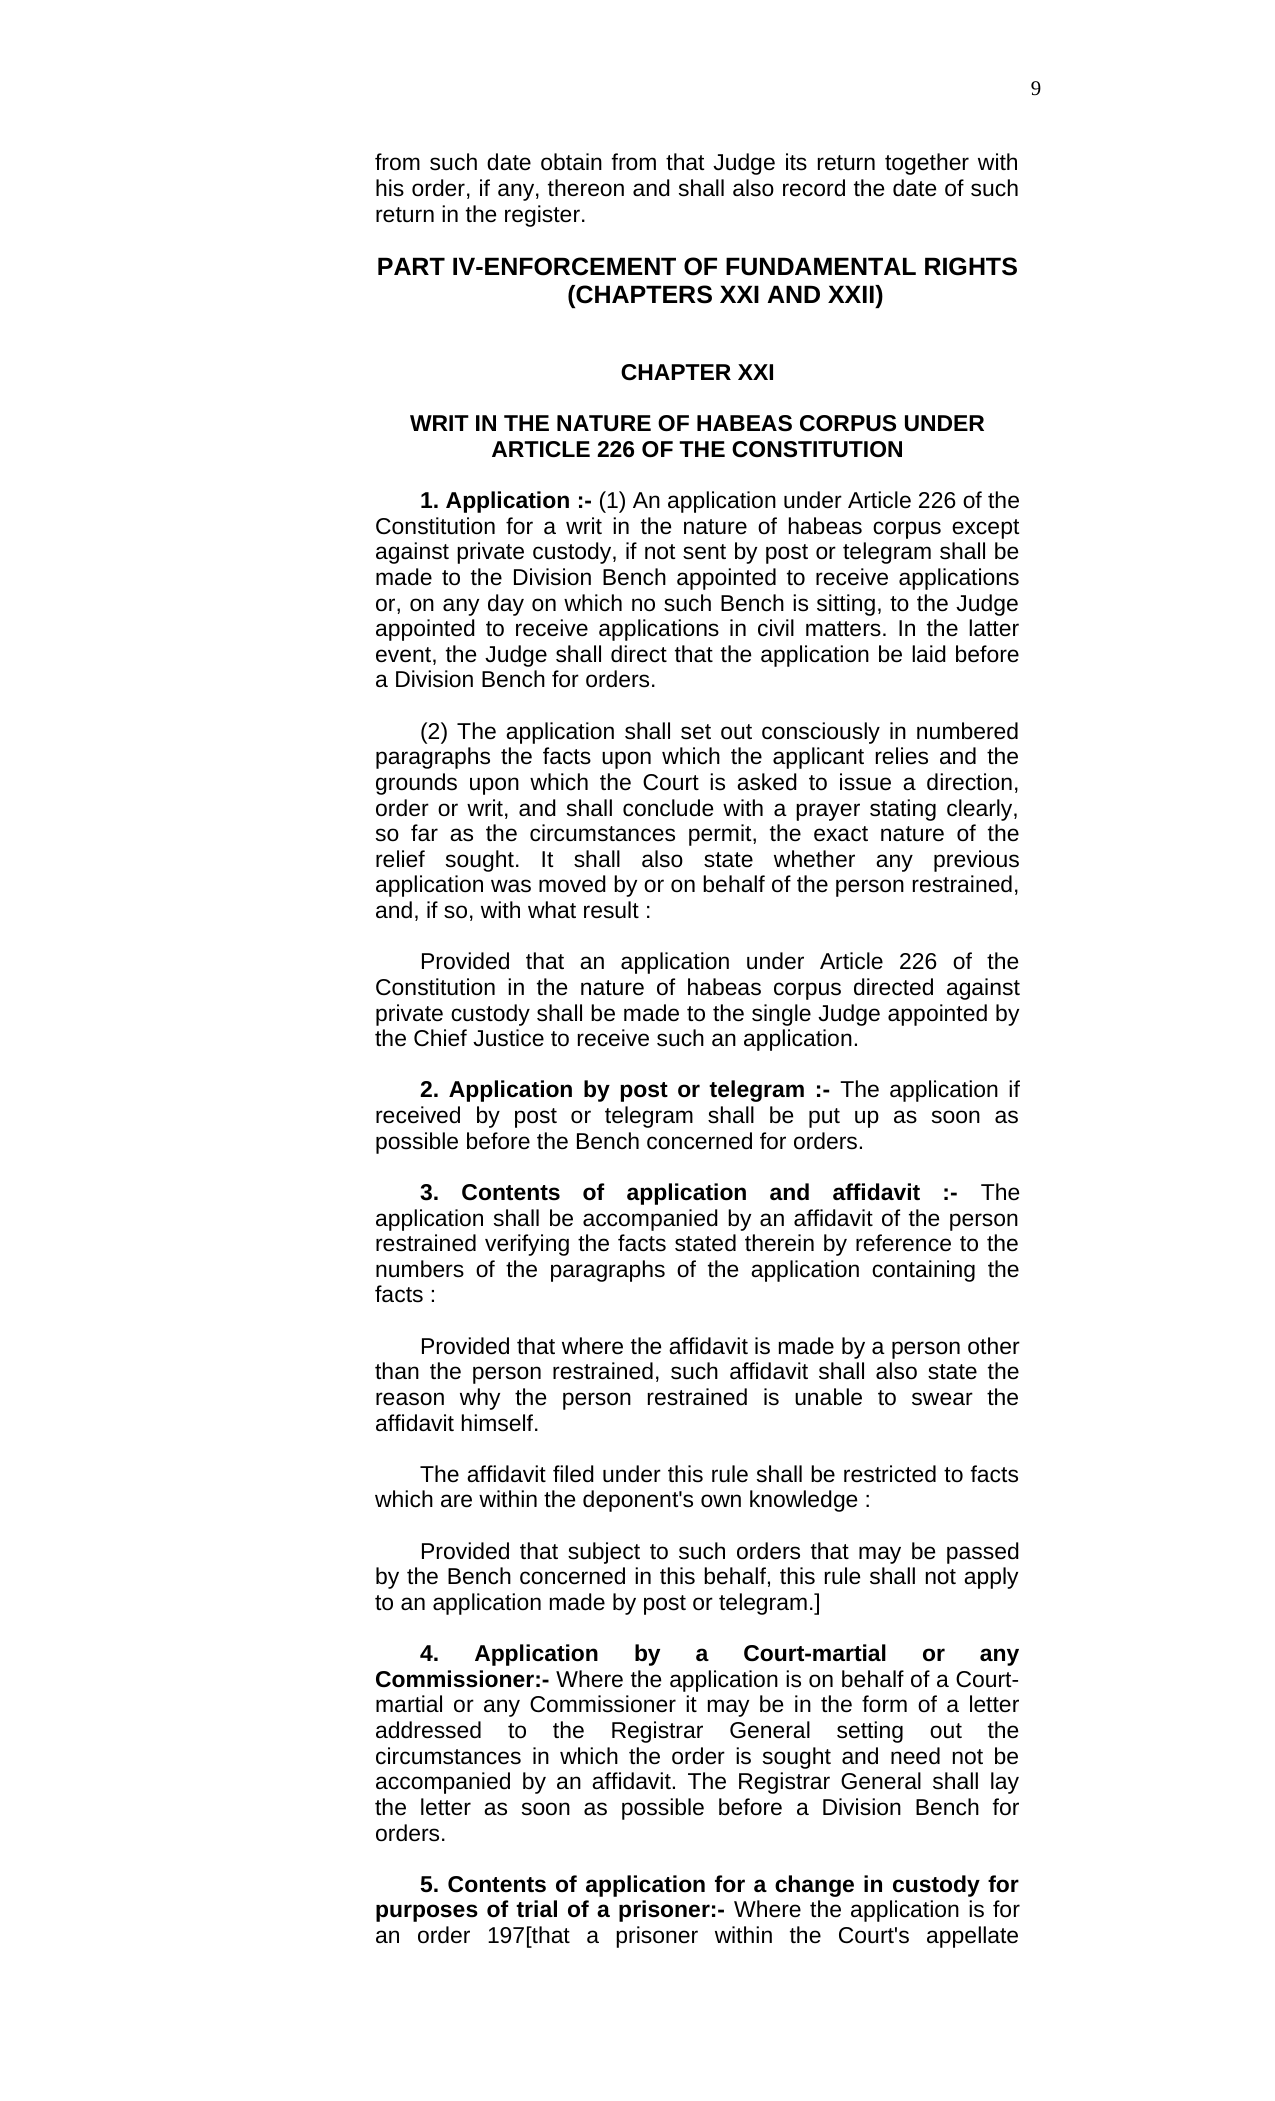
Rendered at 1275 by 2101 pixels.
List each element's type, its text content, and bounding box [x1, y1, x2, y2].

text 4. Application by a Court-martial or any Commissioner:- Where the application is on behalf of a Court-martial or any Commissioner it may be in the form of a letter addressed to the Registrar General setting out the circumstances in which the order is sought and need not be accompanied by an affidavit. The Registrar General shall lay the letter as soon as possible before a Division Bench for orders. [375, 1641, 1020, 1846]
text (2) The application shall set out consciously in numbered paragraphs the facts upon which the applicant relies and the grounds upon which the Court is asked to issue a direction, order or writ, and shall conclude with a prayer stating clearly, so far as the circumstances permit, the exact nature of the relief sought. It shall also state whether any previous application was moved by or on behalf of the person restrained, and, if so, with what result : [375, 718, 1020, 923]
text Provided that an application under Article 226 of the Constitution in the nature of habeas corpus directed against private custody shall be made to the single Judge appointed by the Chief Justice to receive such an application. [375, 949, 1020, 1051]
text CHAPTER XXI [375, 359, 1020, 385]
text 2. Application by post or telegram :- The application if received by post or telegram shall be put up as soon as possible before the Bench concerned for orders. [375, 1077, 1020, 1154]
text from such date obtain from that Judge its return together with his order, if any, thereon and shall also record the date of such return in the register. [375, 150, 1020, 227]
text Provided that where the affidavit is made by a person other than the person restrained, such affidavit shall also state the reason why the person restrained is unable to swear the affidavit himself. [375, 1333, 1020, 1436]
text PART IV-ENFORCEMENT OF FUNDAMENTAL RIGHTS [375, 252, 1020, 280]
text 5. Contents of application for a change in custody for purposes of trial of a prisoner:- Where the application is for an order 197[that a prisoner within the Court's appellate [375, 1871, 1020, 1948]
text The affidavit filed under this rule shall be restricted to facts which are within the deponent's own knowledge : [375, 1461, 1020, 1513]
text (CHAPTERS XXI AND XXII) [375, 280, 1020, 308]
text 1. Application :- (1) An application under Article 226 of the Constitution for a writ in the nature of habeas corpus except against private custody, if not sent by post or telegram shall be made to the Division Bench appointed to receive applications or, on any day on which no such Bench is sitting, to the Judge appointed to receive applications in civil matters. In the latter event, the Judge shall direct that the application be laid before a Division Bench for orders. [375, 488, 1020, 693]
text ARTICLE 226 OF THE CONSTITUTION [375, 436, 1020, 462]
text WRIT IN THE NATURE OF HABEAS CORPUS UNDER [375, 411, 1020, 436]
text Provided that subject to such orders that may be passed by the Bench concerned in this behalf, this rule shall not apply to an application made by post or telegram.] [375, 1538, 1020, 1615]
text 3. Contents of application and affidavit :- The application shall be accompanied by an affidavit of the person restrained verifying the facts stated therein by reference to the numbers of the paragraphs of the application containing the facts : [375, 1179, 1020, 1308]
